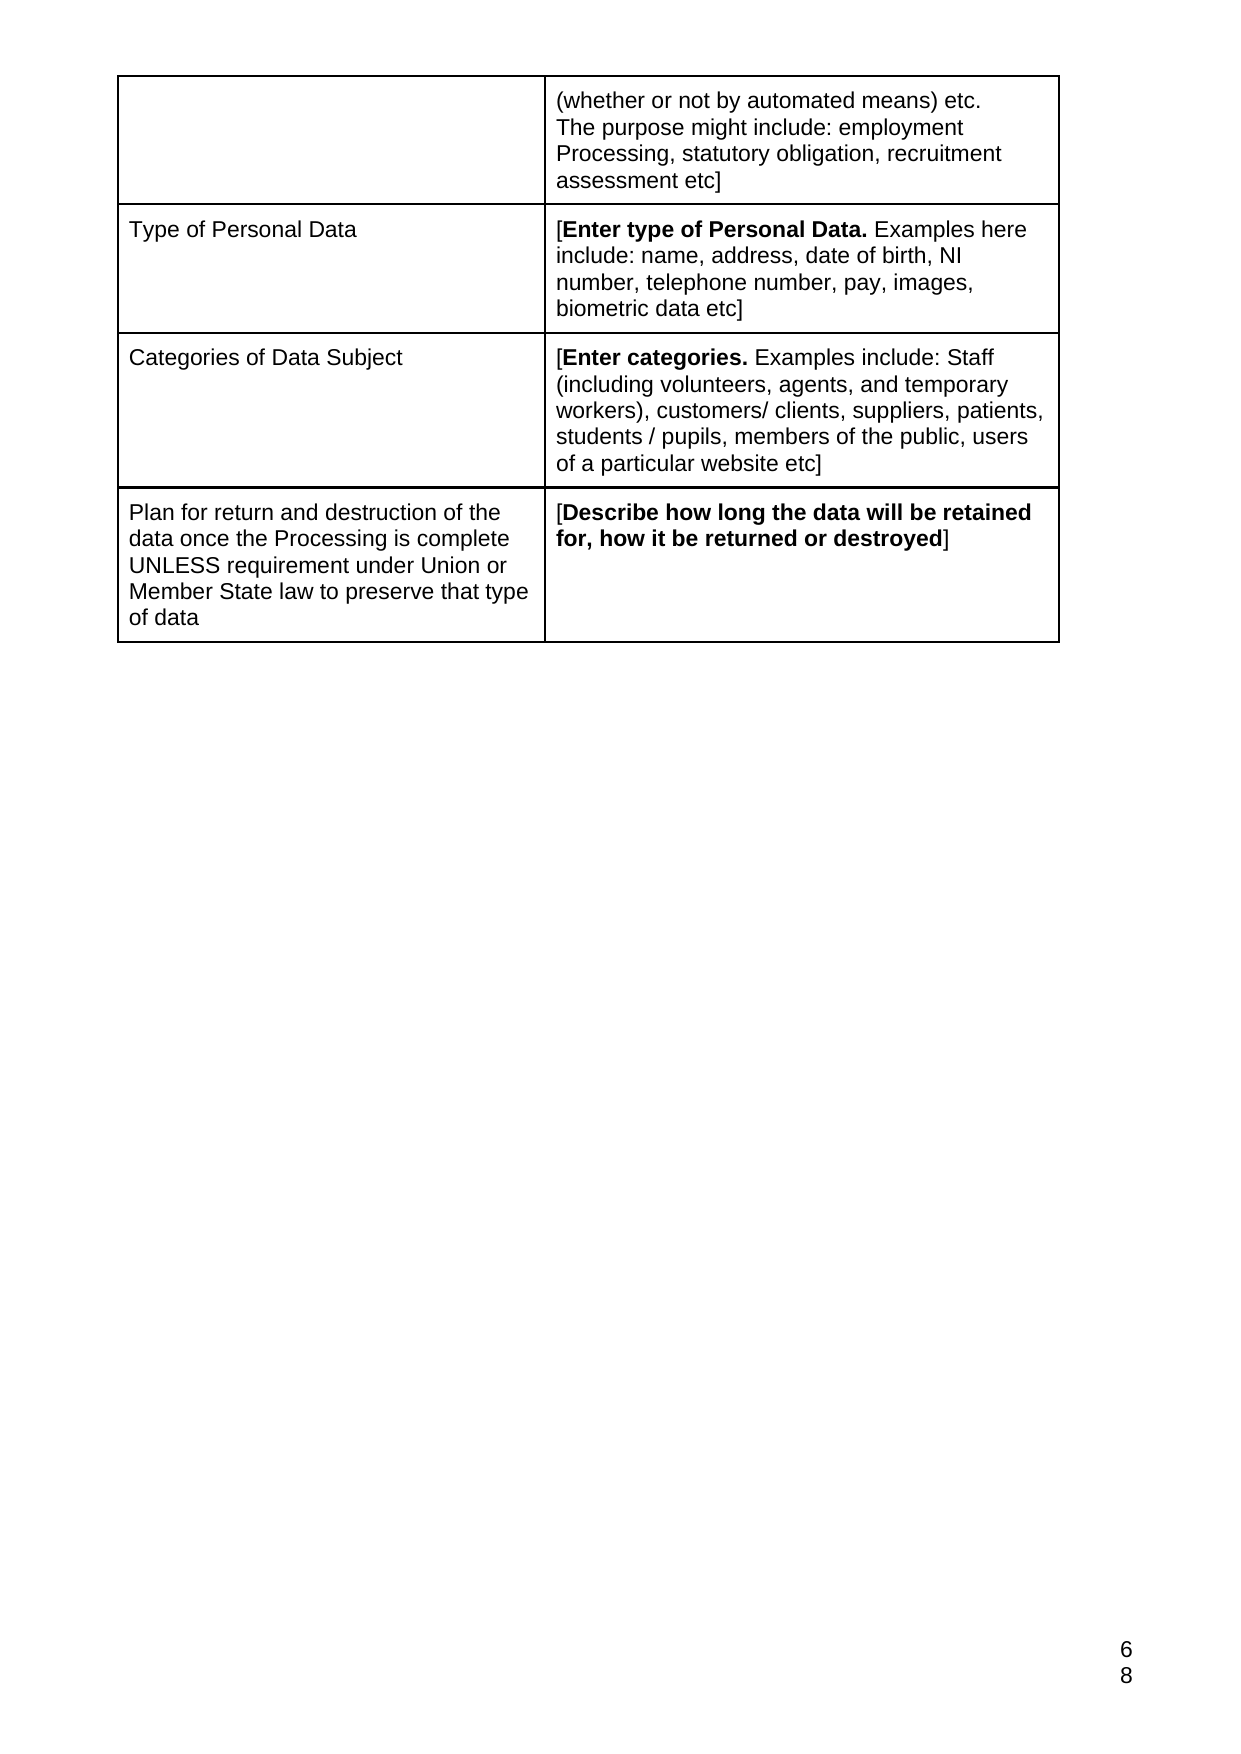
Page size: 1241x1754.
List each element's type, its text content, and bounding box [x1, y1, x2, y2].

table_cell [Enter categories. Examples include: Staff (including volunteers, agents, and temporary workers), customers/ clients, suppliers, patients, students / pupils, members of the public, users of a particular website etc] [546, 334, 1058, 486]
table_cell Plan for return and destruction of the data once the Processing is complete UNLESS requirement under Union or Member State law to preserve that type of data [119, 489, 544, 641]
table_cell Type of Personal Data [119, 205, 544, 332]
table_cell [Enter type of Personal Data. Examples here include: name, address, date of birth, NI number, telephone number, pay, images, biometric data etc] [546, 205, 1058, 332]
table_cell (whether or not by automated means) etc. The purpose might include: employment Processing, statutory obligation, recruitment assessment etc] [546, 77, 1058, 203]
table_cell [Describe how long the data will be retained for, how it be returned or destroyed] [546, 489, 1058, 641]
table_cell Categories of Data Subject [119, 334, 544, 486]
table_cell [119, 77, 544, 203]
